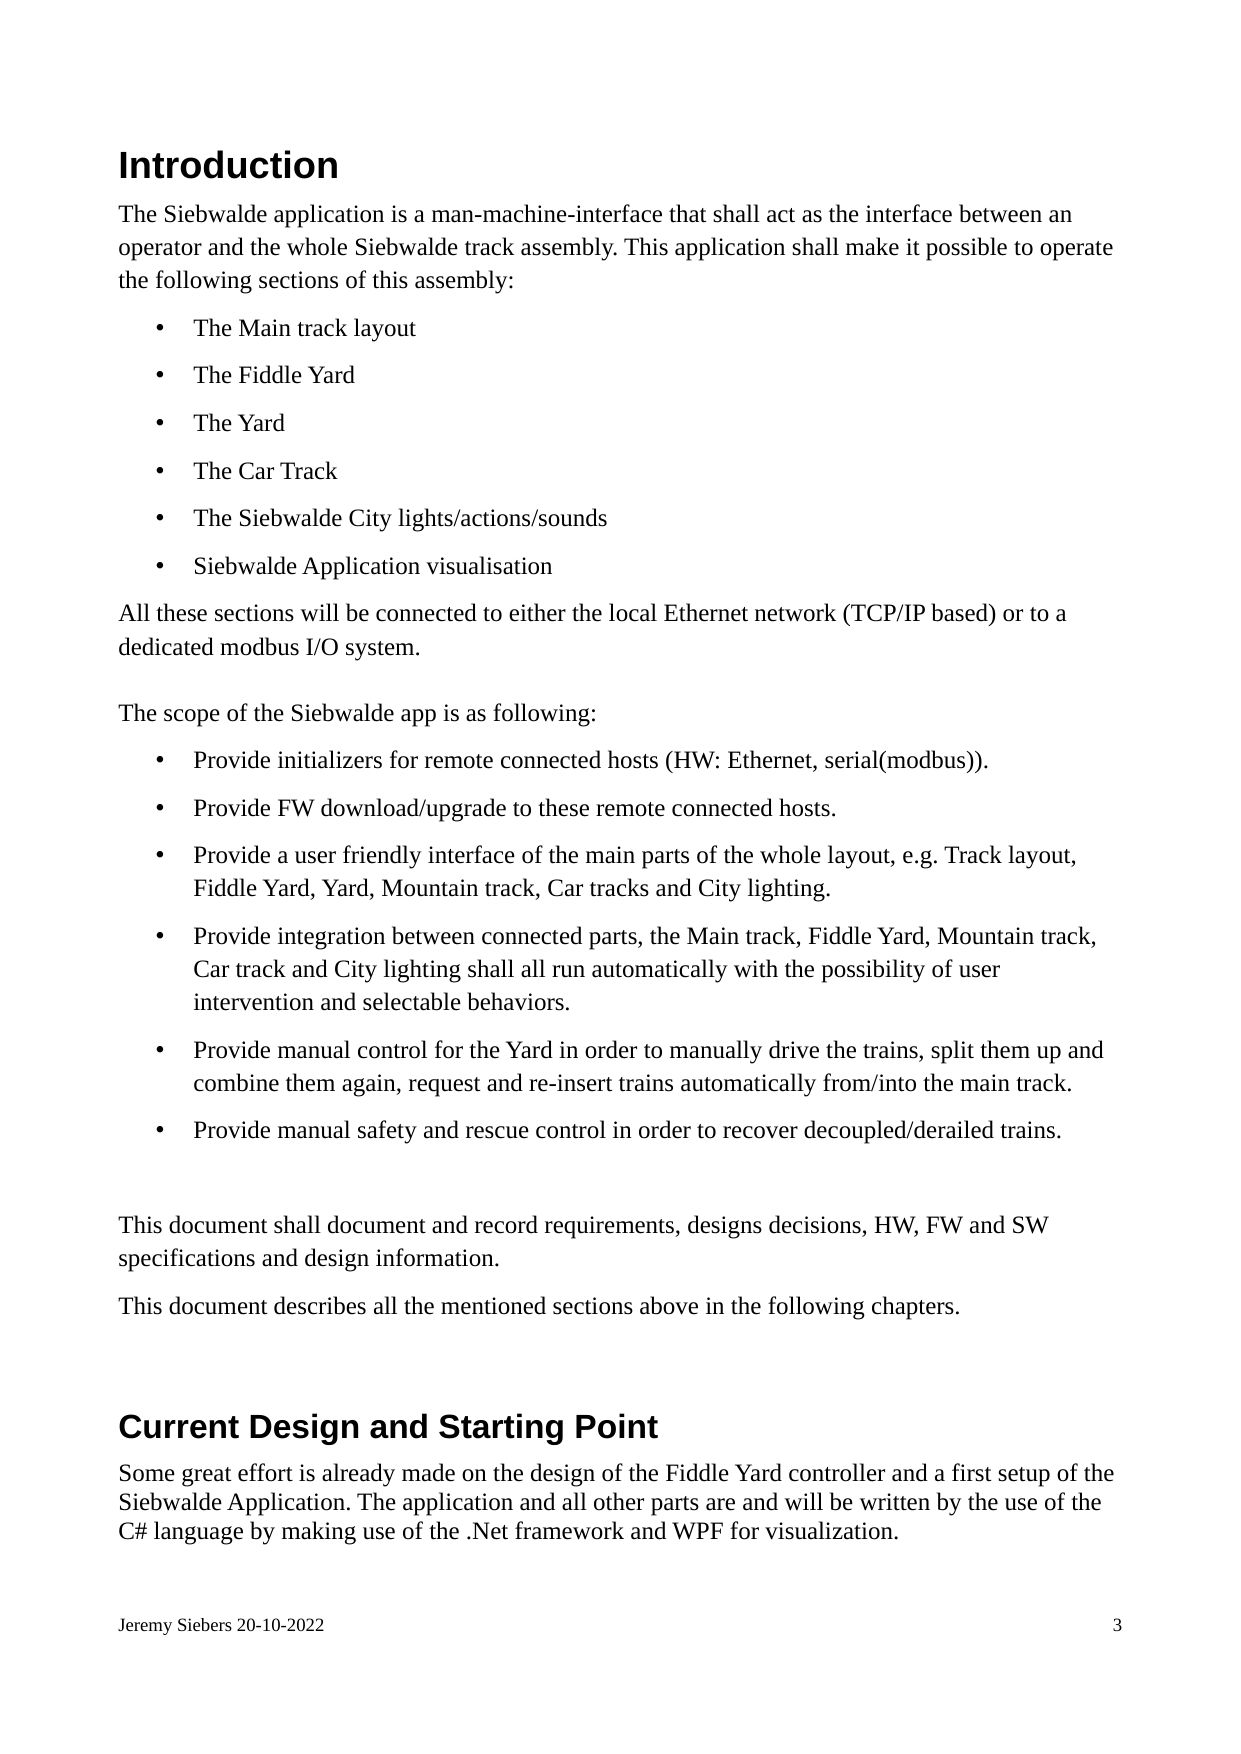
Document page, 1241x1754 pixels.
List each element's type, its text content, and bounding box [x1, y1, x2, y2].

subtitle Introduction [118, 143, 1122, 187]
list The Siebwalde City lights/actions/sounds [156, 503, 1122, 532]
list Provide a user friendly interface of the main parts of the whole layout, e.g. Track layout, Fiddle Yard, Yard, Mountain track, Car tracks and City lighting. [156, 840, 1122, 902]
text The Siebwalde application is a man-machine-interface that shall act as the interface between an operator and the whole Siebwalde track assembly. This application shall make it possible to operate the following sections of this assembly: [118, 199, 1122, 294]
list Provide integration between connected parts, the Main track, Fiddle Yard, Mountain track, Car track and City lighting shall all run automatically with the possibility of user intervention and selectable behaviors. [156, 921, 1122, 1016]
list The Main track layout [156, 313, 1122, 342]
list Siebwalde Application visualisation [156, 551, 1122, 580]
text This document describes all the mentioned sections above in the following chapters. [118, 1291, 1122, 1320]
text Some great effort is already made on the design of the Fiddle Yard controller and a first setup of the Siebwalde Application. The application and all other parts are and will be written by the use of the C# language by making use of the .Net framework and WPF for visualization. [118, 1458, 1122, 1544]
list Provide FW download/upgrade to these remote connected hosts. [156, 793, 1122, 822]
list The Car Track [156, 456, 1122, 484]
list Provide manual safety and rescue control in order to recover decoupled/derailed trains. [156, 1115, 1122, 1144]
list Provide initializers for remote connected hosts (HW: Ethernet, serial(modbus)). [156, 745, 1122, 774]
list The Yard [156, 408, 1122, 437]
text This document shall document and record requirements, designs decisions, HW, FW and SW specifications and design information. [118, 1211, 1122, 1272]
text All these sections will be connected to either the local Ethernet network (TCP/IP based) or to a dedicated modbus I/O system. The scope of the Siebwalde app is as following: [118, 598, 1122, 726]
list The Fiddle Yard [156, 361, 1122, 389]
subtitle Current Design and Starting Point [118, 1407, 1122, 1446]
list Provide manual control for the Yard in order to manually drive the trains, split them up and combine them again, request and re-insert trains automatically from/into the main track. [156, 1035, 1122, 1096]
